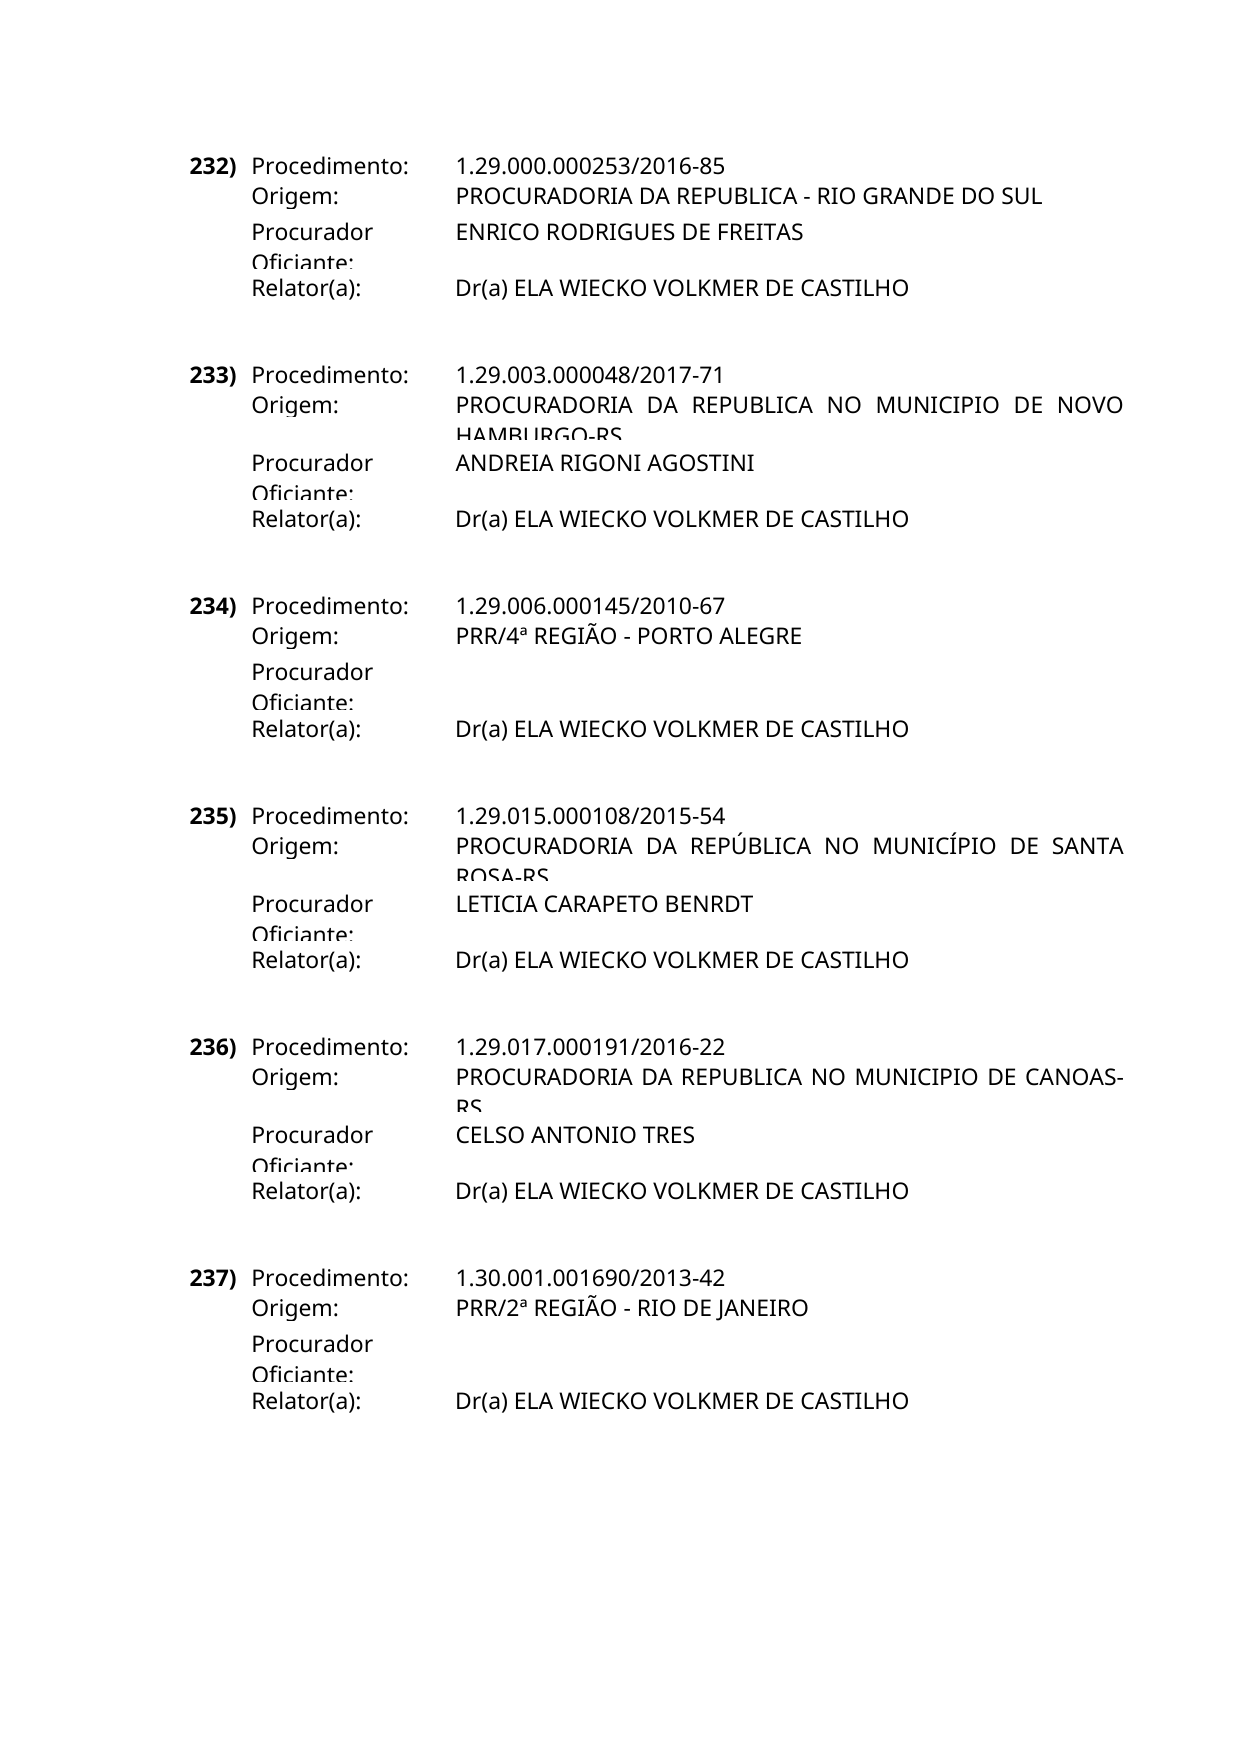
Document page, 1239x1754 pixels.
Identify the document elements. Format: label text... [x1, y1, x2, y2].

table_cell [1125, 216, 1239, 267]
table_cell 1.29.003.000048/2017-71 [455, 359, 1124, 387]
table_cell [189, 881, 251, 888]
table_cell 237) [189, 1262, 251, 1290]
table_cell [0, 881, 189, 888]
table_cell 234) [189, 590, 251, 618]
table_cell [189, 743, 251, 799]
table_cell Origem: [251, 1061, 455, 1089]
table_cell [1125, 1385, 1239, 1415]
table_header Relator(a): [251, 1385, 455, 1413]
table_cell [189, 503, 251, 533]
table_cell [189, 180, 251, 208]
table_cell [189, 447, 251, 498]
table_header Dr(a) ELA WIECKO VOLKMER DE CASTILHO [455, 272, 1122, 300]
table_cell [251, 1089, 455, 1112]
table_cell Origem: [251, 1292, 455, 1320]
table_cell [189, 888, 251, 939]
table_cell [0, 1112, 189, 1119]
table_cell Procurador Oficiante: [251, 216, 455, 268]
table_cell [455, 209, 1124, 216]
table_cell [251, 743, 455, 799]
table_cell [189, 1089, 251, 1112]
table_cell [0, 1292, 189, 1320]
table_cell [1125, 1292, 1239, 1320]
table_cell [455, 743, 1124, 799]
table_header Relator(a): [251, 944, 455, 972]
table_cell ENRICO RODRIGUES DE FREITAS [455, 216, 1124, 267]
table_cell [1125, 209, 1239, 216]
table_cell [1125, 533, 1239, 589]
table_cell [189, 656, 251, 709]
table_header Dr(a) ELA WIECKO VOLKMER DE CASTILHO [455, 944, 1122, 972]
table_cell [455, 302, 1124, 358]
table_cell [251, 1205, 455, 1262]
table_cell [1125, 180, 1239, 208]
table_cell PRR/4ª REGIÃO - PORTO ALEGRE [455, 620, 1124, 648]
table_cell [1125, 881, 1239, 888]
table_cell [251, 648, 455, 656]
table_cell [189, 417, 251, 439]
table_cell [251, 417, 455, 439]
table_cell [189, 858, 251, 881]
table_cell 1.29.000.000253/2016-85 [455, 150, 1124, 178]
table_cell [1125, 389, 1239, 417]
table_header [455, 0, 1124, 150]
table_cell [251, 533, 455, 589]
table_cell [0, 1385, 189, 1415]
table_cell Procedimento: [251, 800, 455, 828]
table_cell [0, 1320, 189, 1328]
table_cell [0, 1119, 189, 1170]
table_cell PROCURADORIA DA REPUBLICA NO MUNICIPIO DE NOVO HAMBURGO-RS [455, 389, 1124, 439]
table_cell [1125, 713, 1239, 743]
table_cell Procedimento: [251, 1262, 455, 1290]
table_header Relator(a): [251, 1175, 455, 1203]
table_cell [1125, 858, 1239, 881]
table_cell [0, 389, 189, 417]
table_cell [0, 590, 189, 618]
table_cell [189, 944, 251, 974]
table_cell 233) [189, 359, 251, 387]
table_cell [0, 533, 189, 589]
table_cell Procurador Oficiante: [251, 1328, 455, 1382]
table_cell [189, 1061, 251, 1089]
table_cell [0, 888, 189, 939]
table_cell [455, 648, 1124, 656]
table_cell [0, 713, 189, 743]
table_cell [189, 302, 251, 358]
table_cell [251, 209, 455, 216]
table_cell Procedimento: [251, 150, 455, 178]
table_cell Procurador Oficiante: [251, 447, 455, 499]
table_cell [1125, 590, 1239, 618]
table_cell PROCURADORIA DA REPUBLICA NO MUNICIPIO DE CANOAS-RS [455, 1061, 1124, 1112]
table_cell [0, 1175, 189, 1205]
table_cell [1125, 1089, 1239, 1112]
table_cell [189, 1119, 251, 1170]
table_cell [455, 656, 1124, 709]
table_cell Procurador Oficiante: [251, 1119, 455, 1172]
table_cell [0, 974, 189, 1031]
table_cell [189, 1112, 251, 1119]
table_cell [1125, 656, 1239, 709]
table_cell [189, 216, 251, 267]
table_cell [455, 1112, 1124, 1119]
table_header Dr(a) ELA WIECKO VOLKMER DE CASTILHO [455, 713, 1122, 741]
table_cell PRR/2ª REGIÃO - RIO DE JANEIRO [455, 1292, 1124, 1320]
table_cell ANDREIA RIGONI AGOSTINI [455, 447, 1124, 498]
table_cell [1125, 974, 1239, 1031]
table_cell [1125, 359, 1239, 387]
table_cell [0, 417, 189, 439]
table_cell [0, 800, 189, 828]
table_cell LETICIA CARAPETO BENRDT [455, 888, 1124, 939]
table_cell [1125, 830, 1239, 858]
table_cell Origem: [251, 830, 455, 858]
table_cell [1125, 944, 1239, 974]
table_cell 1.29.006.000145/2010-67 [455, 590, 1124, 618]
table_cell [189, 1205, 251, 1262]
table_cell Origem: [251, 180, 455, 208]
table_cell [189, 713, 251, 743]
table_cell [1125, 1320, 1239, 1328]
table_cell Procedimento: [251, 590, 455, 618]
table_cell [1125, 417, 1239, 439]
table_cell [189, 1385, 251, 1415]
table_cell [1125, 1112, 1239, 1119]
table_header [1125, 0, 1239, 150]
table_cell [1125, 440, 1239, 447]
table_header [0, 0, 189, 150]
table_cell [455, 974, 1124, 1031]
table_cell [1125, 648, 1239, 656]
table_cell 235) [189, 800, 251, 828]
table_cell 236) [189, 1031, 251, 1059]
table_cell [0, 1328, 189, 1382]
table_cell [251, 858, 455, 881]
table_cell [189, 830, 251, 858]
table_cell [1125, 743, 1239, 799]
table_cell 1.29.015.000108/2015-54 [455, 800, 1124, 828]
table_cell [0, 359, 189, 387]
table_cell [455, 440, 1124, 447]
table_cell [0, 1205, 189, 1262]
table_cell [1125, 150, 1239, 178]
table_cell [1125, 800, 1239, 828]
table_cell [0, 656, 189, 709]
table_cell [455, 1205, 1124, 1262]
table_cell [189, 974, 251, 1031]
table_cell [0, 216, 189, 267]
table_cell [0, 272, 189, 302]
table_cell Procurador Oficiante: [251, 656, 455, 709]
table_cell 232) [189, 150, 251, 178]
table_cell [189, 533, 251, 589]
table_cell [0, 648, 189, 656]
table_cell [0, 503, 189, 533]
table_header Dr(a) ELA WIECKO VOLKMER DE CASTILHO [455, 503, 1122, 531]
table_cell [0, 1089, 189, 1112]
table_cell [0, 302, 189, 358]
table_header [189, 0, 251, 150]
table_cell [189, 209, 251, 216]
table_cell Origem: [251, 389, 455, 417]
table_cell [189, 272, 251, 302]
table_cell [189, 1328, 251, 1382]
table_cell CELSO ANTONIO TRES [455, 1119, 1124, 1170]
table_cell 1.29.017.000191/2016-22 [455, 1031, 1124, 1059]
table_cell [0, 858, 189, 881]
table_header Relator(a): [251, 503, 455, 531]
table_cell [189, 620, 251, 648]
table_cell [1125, 1175, 1239, 1205]
table_cell [1125, 272, 1239, 302]
table_cell [1125, 302, 1239, 358]
table_cell [0, 1061, 189, 1089]
table_cell [0, 447, 189, 498]
table_cell [189, 1175, 251, 1205]
table_cell [1125, 1205, 1239, 1262]
table_cell [251, 440, 455, 447]
table_cell [1125, 447, 1239, 498]
table_cell [0, 830, 189, 858]
table_cell [0, 440, 189, 447]
table_cell PROCURADORIA DA REPÚBLICA NO MUNICÍPIO DE SANTA ROSA-RS [455, 830, 1124, 881]
table_cell [1125, 1119, 1239, 1170]
table_cell [455, 533, 1124, 589]
table_cell [0, 180, 189, 208]
table_cell [1125, 1061, 1239, 1089]
table_cell [1125, 1328, 1239, 1382]
table_cell Procedimento: [251, 359, 455, 387]
table_cell [0, 1031, 189, 1059]
table_cell Origem: [251, 620, 455, 648]
table_cell [251, 1320, 455, 1328]
table_cell [0, 944, 189, 974]
table_cell Procedimento: [251, 1031, 455, 1059]
table_cell [455, 1320, 1124, 1328]
table_cell [1125, 1262, 1239, 1290]
table_cell [1125, 620, 1239, 648]
table_cell [251, 1112, 455, 1119]
table_cell [189, 1320, 251, 1328]
table_cell [455, 881, 1124, 888]
table_header Relator(a): [251, 272, 455, 300]
table_cell [189, 1292, 251, 1320]
table_cell [189, 648, 251, 656]
table_cell [0, 209, 189, 216]
table_header Relator(a): [251, 713, 455, 741]
table_cell [251, 881, 455, 888]
table_cell [251, 974, 455, 1031]
table_cell [1125, 503, 1239, 533]
table_cell [0, 1262, 189, 1290]
table_cell [0, 743, 189, 799]
table_cell [455, 1328, 1124, 1382]
table_cell [0, 620, 189, 648]
table_cell [251, 302, 455, 358]
table_cell [189, 389, 251, 417]
table_cell [0, 150, 189, 178]
table_cell [1125, 1031, 1239, 1059]
table_header [251, 0, 455, 150]
table_cell Procurador Oficiante: [251, 888, 455, 941]
table_cell 1.30.001.001690/2013-42 [455, 1262, 1124, 1290]
table_cell [1125, 888, 1239, 939]
table_header Dr(a) ELA WIECKO VOLKMER DE CASTILHO [455, 1385, 1122, 1413]
table_cell PROCURADORIA DA REPUBLICA - RIO GRANDE DO SUL [455, 180, 1124, 208]
table_header Dr(a) ELA WIECKO VOLKMER DE CASTILHO [455, 1175, 1122, 1203]
table_cell [189, 440, 251, 447]
